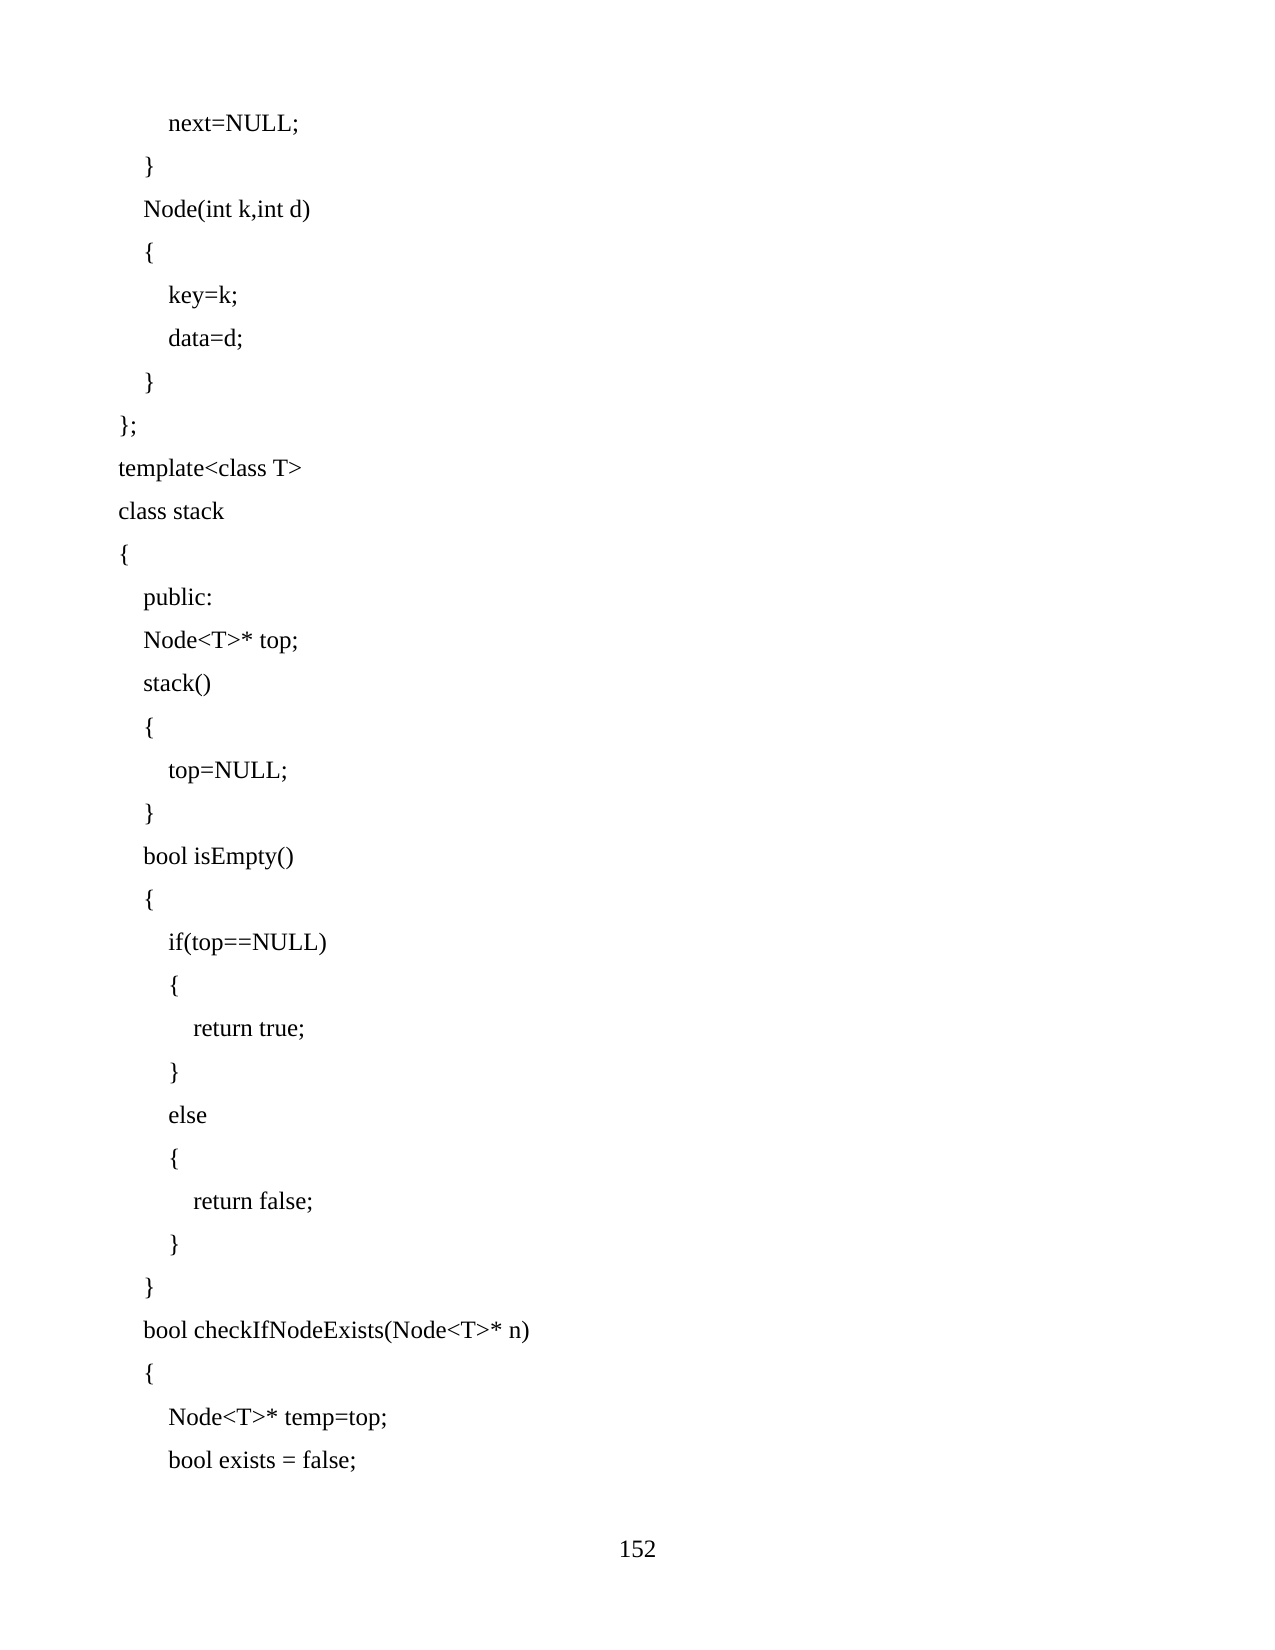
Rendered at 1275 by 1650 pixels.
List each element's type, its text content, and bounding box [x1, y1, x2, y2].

text class stack [118, 496, 1157, 525]
text next=NULL; [118, 108, 1157, 137]
text data=d; [118, 323, 1157, 352]
text template<class T> [118, 453, 1157, 482]
text stack() [118, 668, 1157, 697]
text { [118, 712, 1157, 740]
text { [118, 539, 1157, 568]
text bool checkIfNodeExists(Node<T>* n) [118, 1315, 1157, 1344]
text } [118, 1272, 1157, 1301]
text else [118, 1100, 1157, 1128]
text { [118, 1358, 1157, 1387]
text if(top==NULL) [118, 927, 1157, 956]
text bool exists = false; [118, 1445, 1157, 1473]
text { [118, 970, 1157, 999]
text return false; [118, 1186, 1157, 1215]
text { [118, 884, 1157, 913]
text Node<T>* top; [118, 625, 1157, 654]
text return true; [118, 1013, 1157, 1042]
text Node(int k,int d) [118, 194, 1157, 223]
text { [118, 1143, 1157, 1172]
text { [118, 237, 1157, 266]
text public: [118, 582, 1157, 611]
text } [118, 367, 1157, 395]
text } [118, 151, 1157, 180]
text } [118, 798, 1157, 827]
text } [118, 1229, 1157, 1258]
text Node<T>* temp=top; [118, 1402, 1157, 1430]
text top=NULL; [118, 755, 1157, 783]
text } [118, 1057, 1157, 1085]
text }; [118, 410, 1157, 438]
text key=k; [118, 280, 1157, 309]
text bool isEmpty() [118, 841, 1157, 870]
